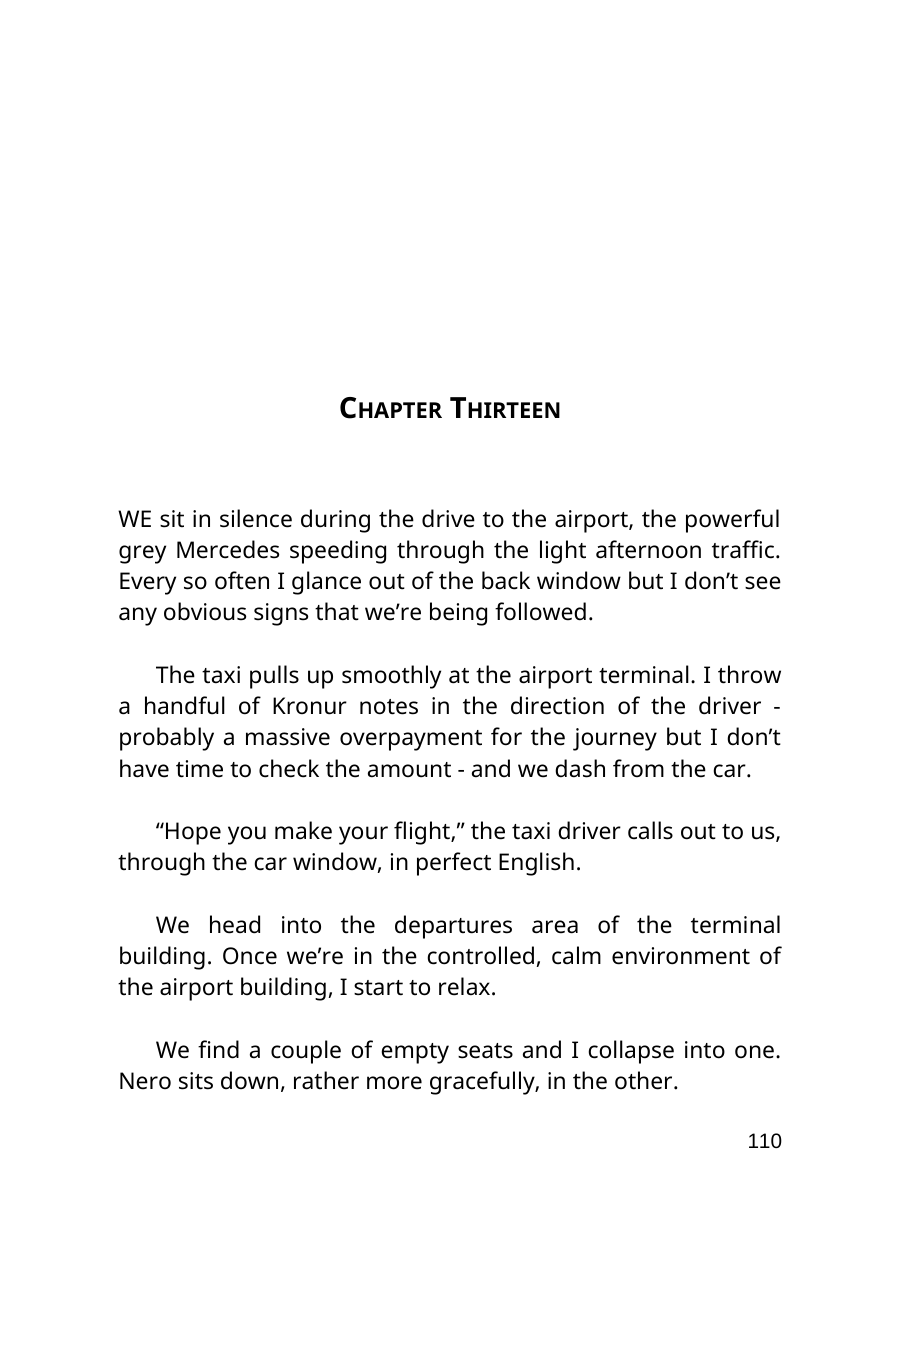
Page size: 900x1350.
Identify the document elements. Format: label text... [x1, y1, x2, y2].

text The taxi pulls up smoothly at the airport terminal. I throw a handful of Kronur notes in the direction of the driver - probably a massive overpayment for the journey but I don’t have time to check the amount - and we dash from the car. [118, 659, 782, 784]
text CHAPTER THIRTEEN [118, 388, 782, 427]
text “Hope you make your flight,” the taxi driver calls out to us, through the car window, in perfect English. [118, 815, 782, 877]
text WE sit in silence during the drive to the airport, the powerful grey Mercedes speeding through the light afternoon traffic. Every so often I glance out of the back window but I don’t see any obvious signs that we’re being followed. [118, 502, 782, 627]
text We find a couple of empty seats and I collapse into one. Nero sits down, rather more gracefully, in the other. [118, 1034, 782, 1096]
text We head into the departures area of the terminal building. Once we’re in the controlled, calm environment of the airport building, I start to relax. [118, 909, 782, 1002]
